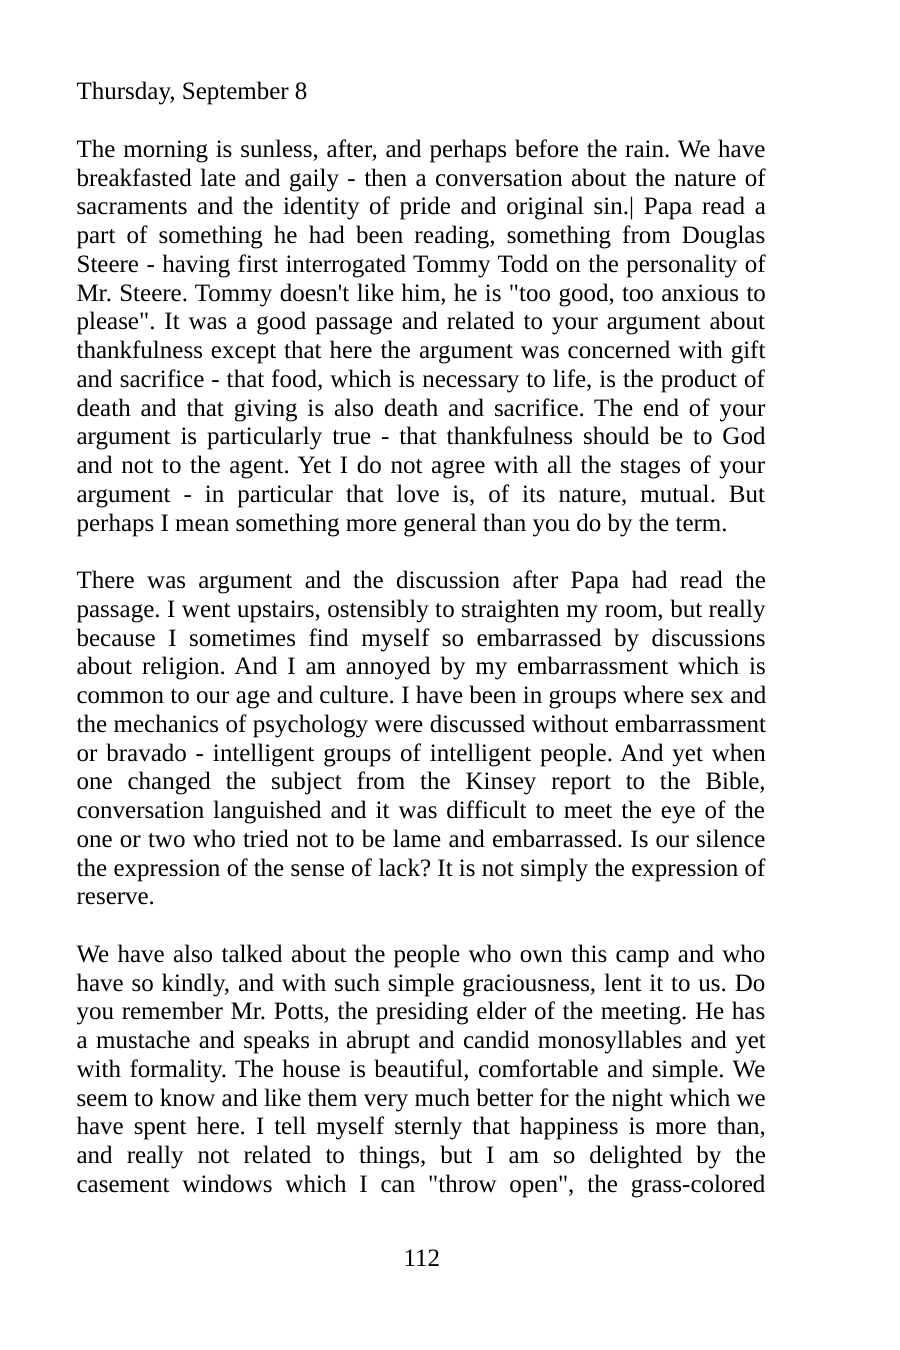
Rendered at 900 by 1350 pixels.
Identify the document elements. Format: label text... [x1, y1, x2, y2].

text Thursday, September 8 [76, 76, 766, 105]
text There was argument and the discussion after Papa had read the passage. I went upstairs, ostensibly to straighten my room, but really because I sometimes find myself so embarrassed by discussions about religion. And I am annoyed by my embarrassment which is common to our age and culture. I have been in groups where sex and the mechanics of psychology were discussed without embarrassment or bravado - intelligent groups of intelligent people. And yet when one changed the subject from the Kinsey report to the Bible, conversation languished and it was difficult to meet the eye of the one or two who tried not to be lame and embarrassed. Is our silence the expression of the sense of lack? It is not simply the expression of reserve. [76, 565, 766, 910]
text We have also talked about the people who own this camp and who have so kindly, and with such simple graciousness, lent it to us. Do you remember Mr. Potts, the presiding elder of the meeting. He has a mustache and speaks in abrupt and candid monosyllables and yet with formality. The house is beautiful, comfortable and simple. We seem to know and like them very much better for the night which we have spent here. I tell myself sternly that happiness is more than, and really not related to things, but I am so delighted by the casement windows which I can "throw open", the grass-colored [76, 939, 766, 1198]
text The morning is sunless, after, and perhaps before the rain. We have breakfasted late and gaily - then a conversation about the nature of sacraments and the identity of pride and original sin.| Papa read a part of something he had been reading, something from Douglas Steere - having first interrogated Tommy Todd on the personality of Mr. Steere. Tommy doesn't like him, he is "too good, too anxious to please". It was a good passage and related to your argument about thankfulness except that here the argument was concerned with gift and sacrifice - that food, which is necessary to life, is the product of death and that giving is also death and sacrifice. The end of your argument is particularly true - that thankfulness should be to God and not to the agent. Yet I do not agree with all the stages of your argument - in particular that love is, of its nature, mutual. But perhaps I mean something more general than you do by the term. [76, 134, 766, 536]
